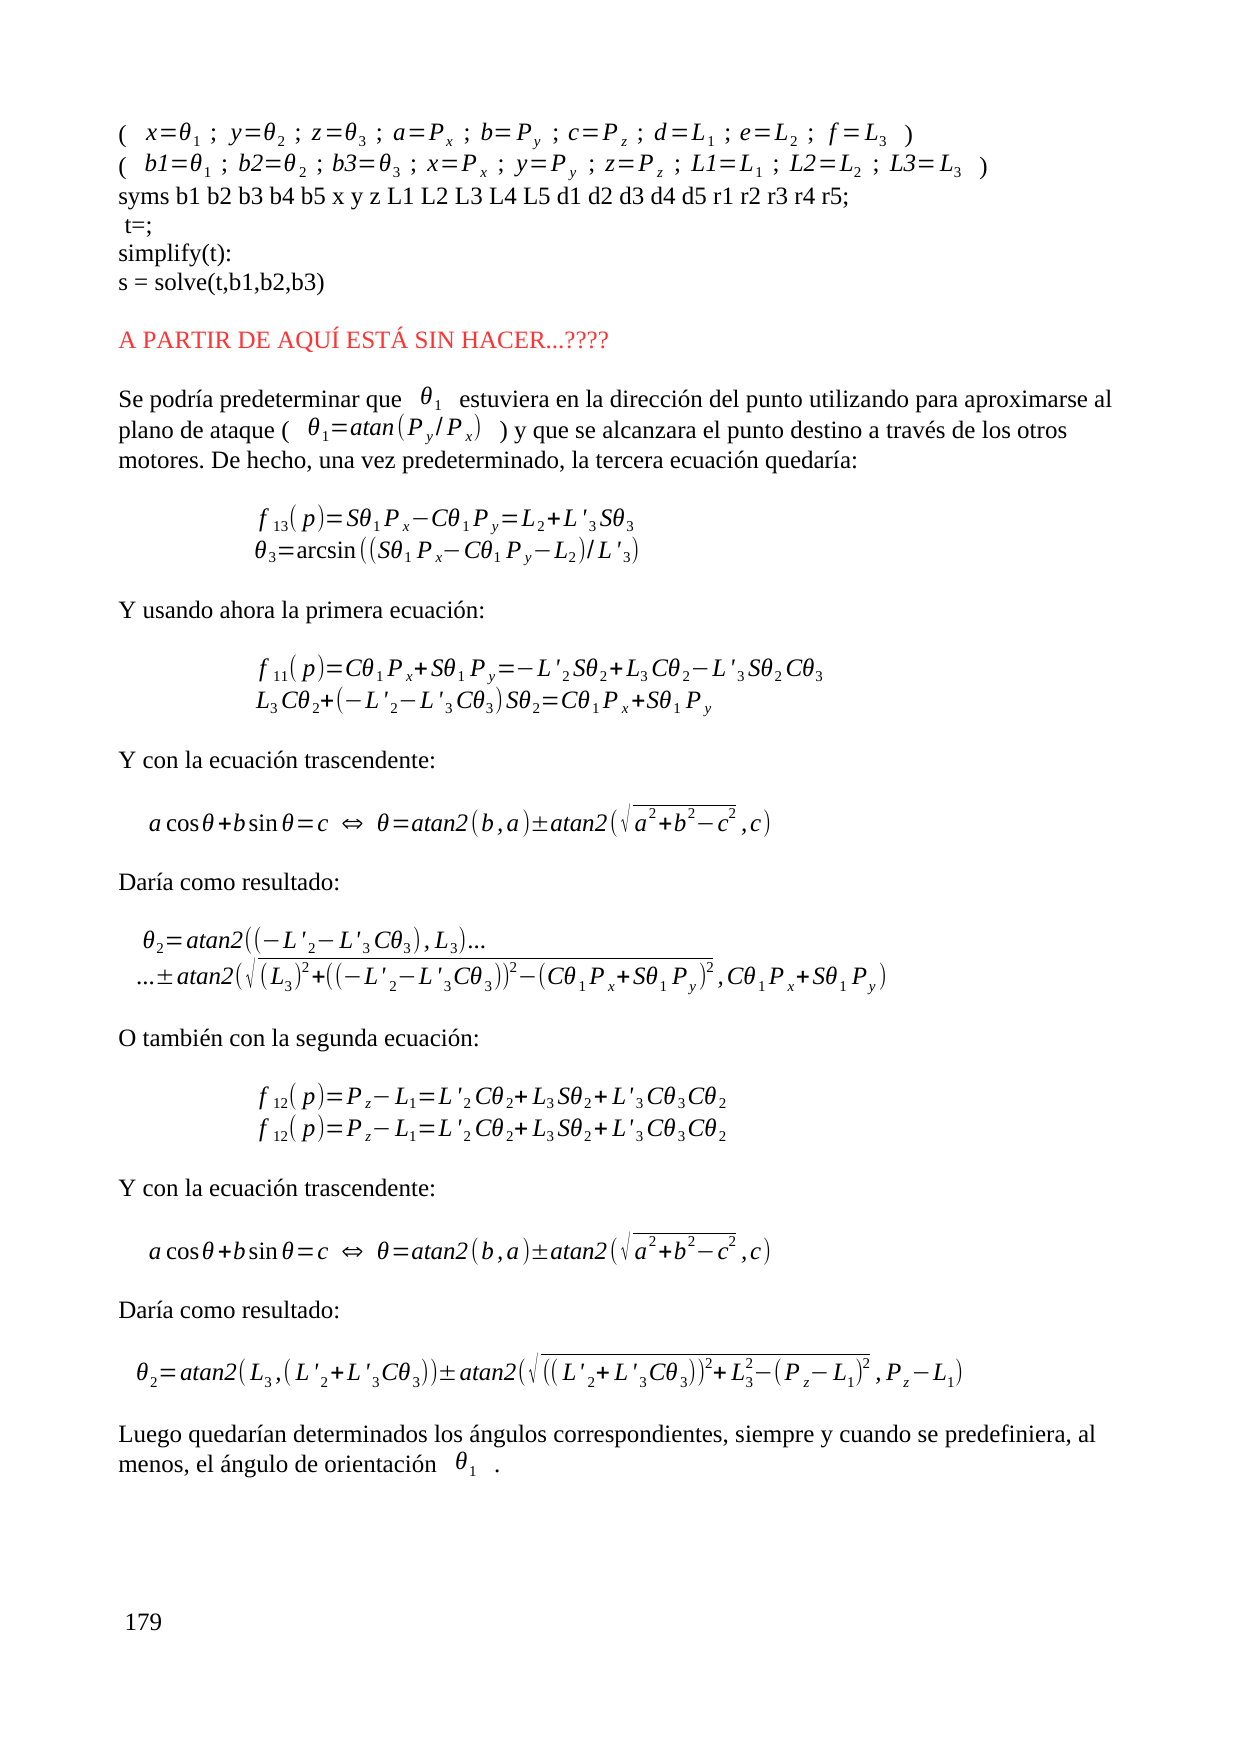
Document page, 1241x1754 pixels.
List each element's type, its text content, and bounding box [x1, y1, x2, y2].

text () [118, 118, 1122, 149]
text Daría como resultado: [118, 1295, 1122, 1324]
text Daría como resultado: [118, 867, 1122, 896]
text t=; [118, 210, 1122, 238]
text O también con la segunda ecuación: [118, 1023, 1122, 1052]
text A PARTIR DE AQUÍ ESTÁ SIN HACER...???? [118, 325, 1122, 353]
text s = solve(t,b1,b2,b3) [118, 267, 1122, 296]
text Y usando ahora la primera ecuación: [118, 595, 1122, 624]
text syms b1 b2 b3 b4 b5 x y z L1 L2 L3 L4 L5 d1 d2 d3 d4 d5 r1 r2 r3 r4 r5; [118, 181, 1122, 210]
text Se podría predeterminar queestuviera en la dirección del punto utilizando para aproximarse al plano de ataque () y que se alcanzara el punto destino a través de los otros motores. De hecho, una vez predeterminado, la tercera ecuación quedaría: [118, 382, 1122, 474]
text Luego quedarían determinados los ángulos correspondientes, siempre y cuando se predefiniera, al menos, el ángulo de orientación. [118, 1419, 1122, 1479]
text Y con la ecuación trascendente: [118, 746, 1122, 774]
text simplify(t): [118, 238, 1122, 267]
text () [118, 149, 1122, 181]
text Y con la ecuación trascendente: [118, 1173, 1122, 1202]
